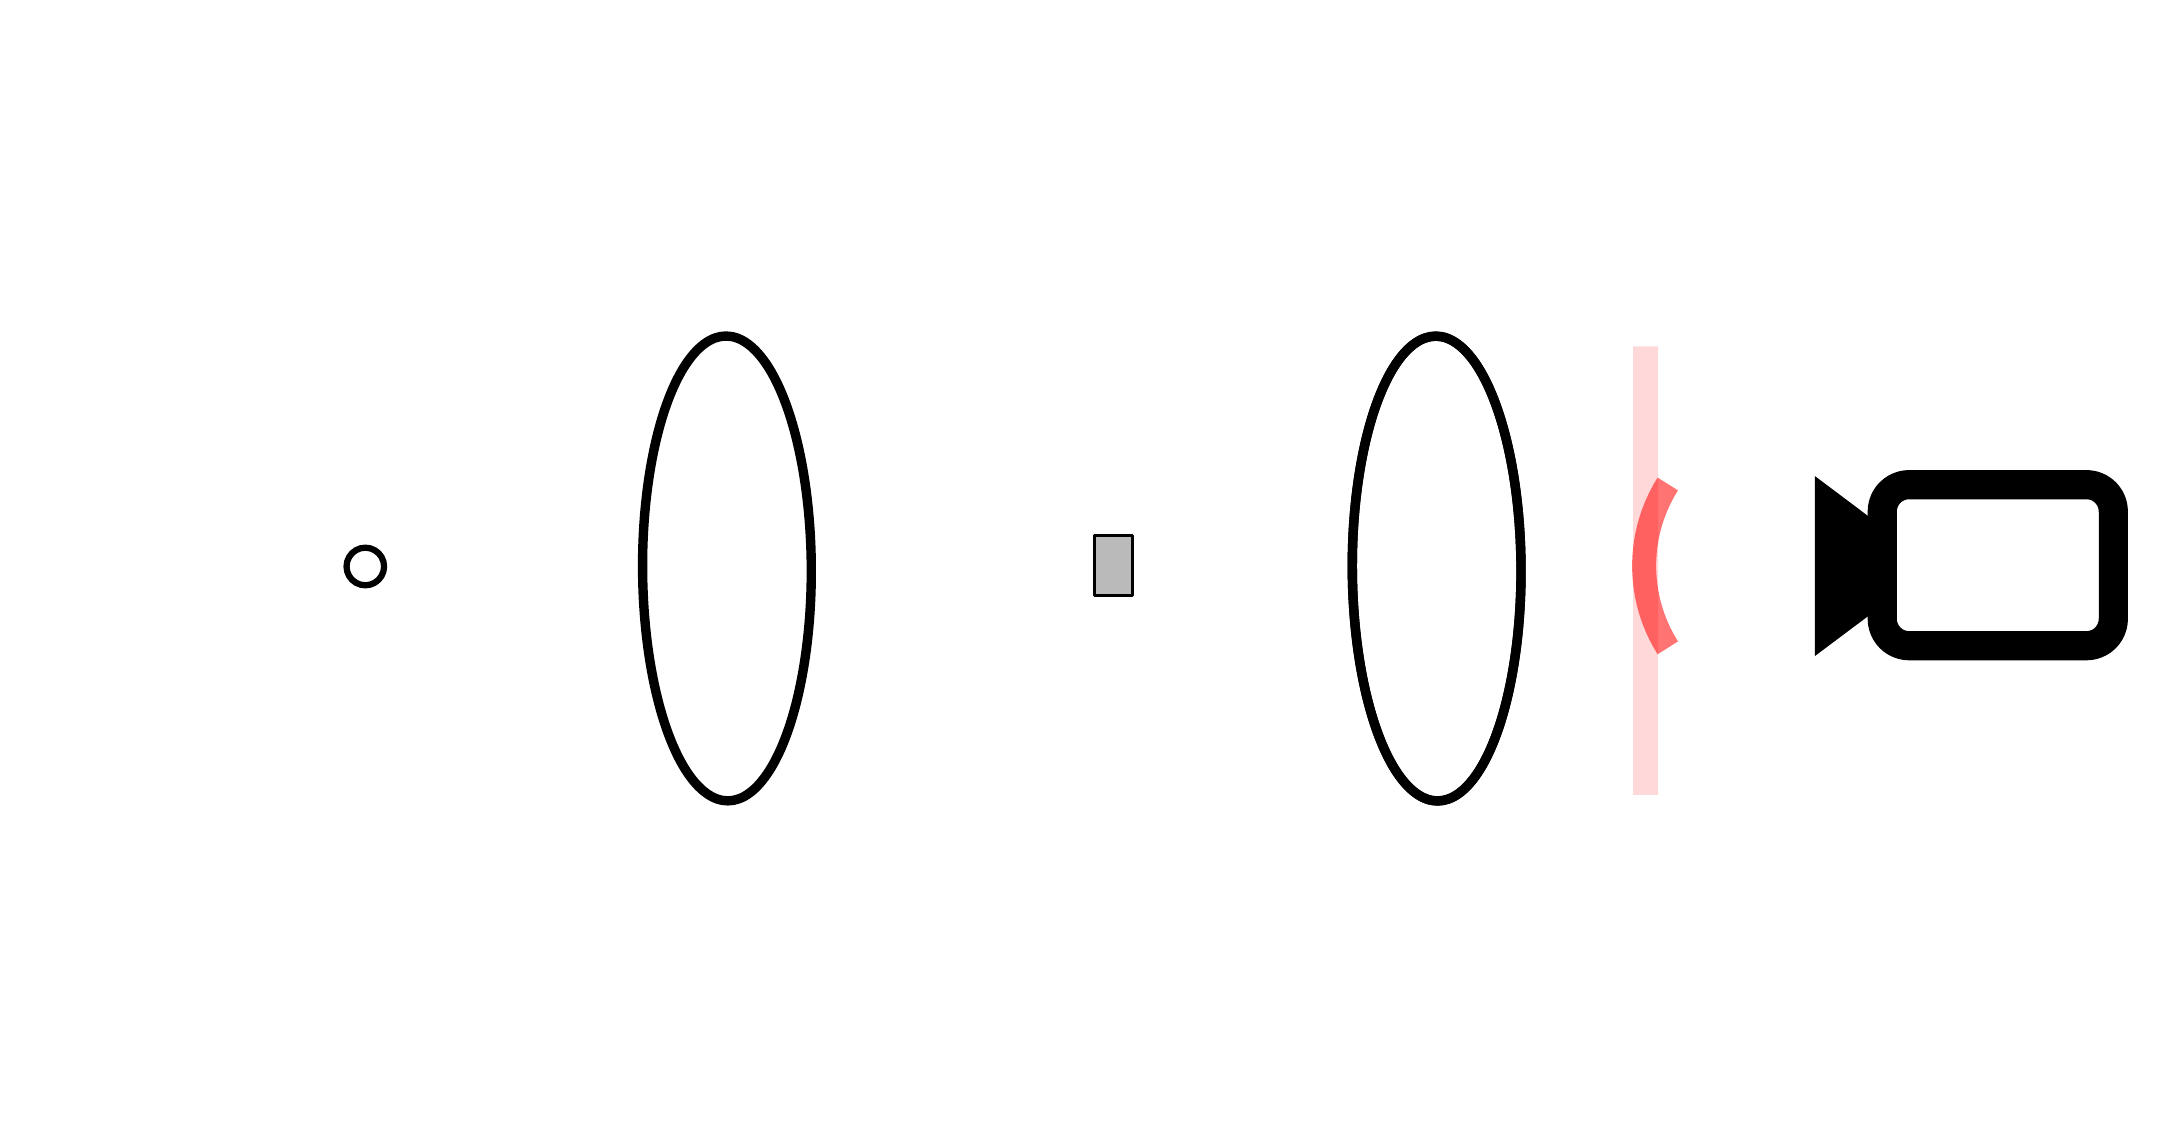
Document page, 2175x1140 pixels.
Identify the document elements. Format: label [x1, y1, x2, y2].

text_box [1094, 535, 1133, 596]
text_box [1882, 484, 2114, 646]
text_box [1357, 341, 1516, 796]
text_box [1814, 476, 1875, 657]
text_box [1659, 594, 1678, 654]
text_box [1659, 478, 1678, 538]
text_box [642, 336, 812, 801]
